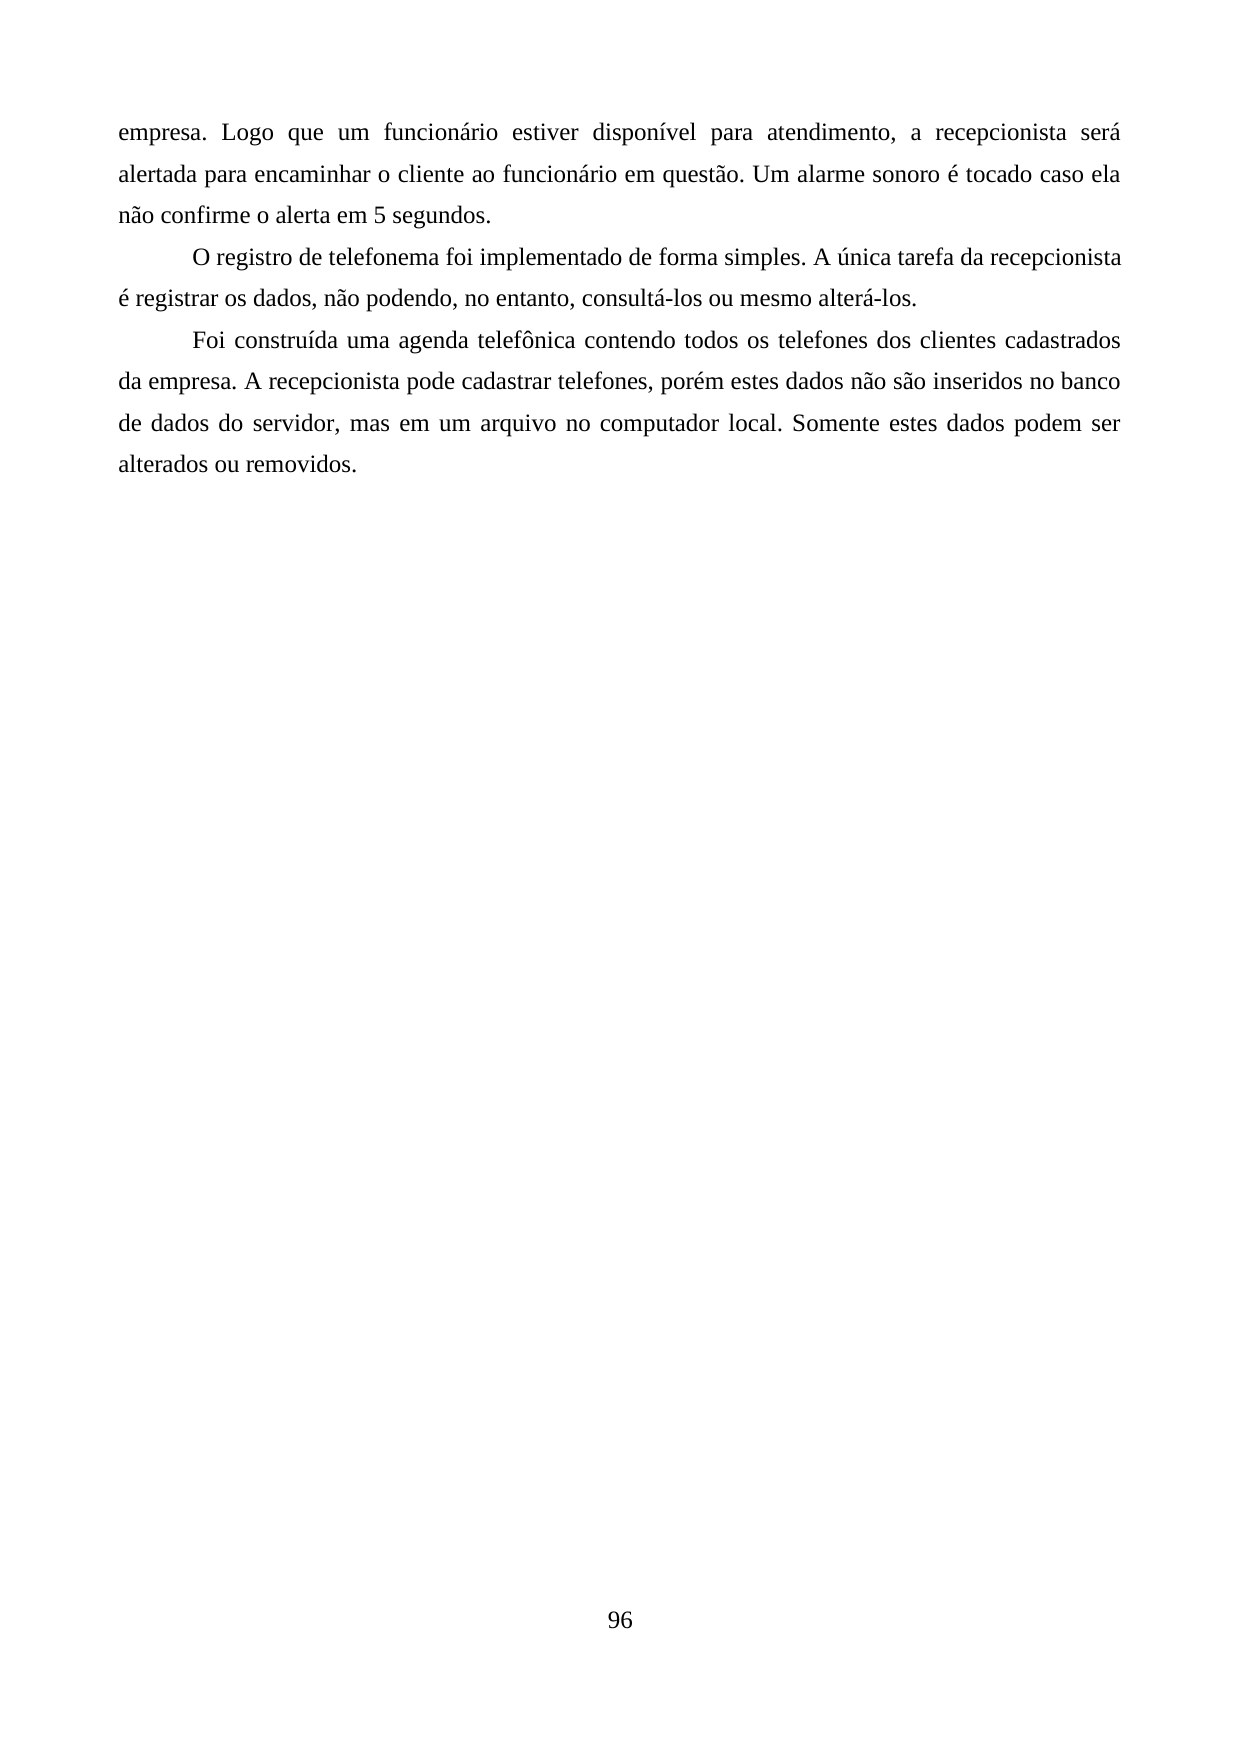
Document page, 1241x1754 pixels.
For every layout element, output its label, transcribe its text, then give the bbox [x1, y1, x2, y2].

text empresa. Logo que um funcionário estiver disponível para atendimento, a recepcionista será alertada para encaminhar o cliente ao funcionário em questão. Um alarme sonoro é tocado caso ela não confirme o alerta em 5 segundos. [118, 118, 1122, 229]
text Foi construída uma agenda telefônica contendo todos os telefones dos clientes cadastrados da empresa. A recepcionista pode cadastrar telefones, porém estes dados não são inseridos no banco de dados do servidor, mas em um arquivo no computador local. Somente estes dados podem ser alterados ou removidos. [118, 326, 1122, 478]
text O registro de telefonema foi implementado de forma simples. A única tarefa da recepcionista é registrar os dados, não podendo, no entanto, consultá-los ou mesmo alterá-los. [118, 243, 1122, 312]
